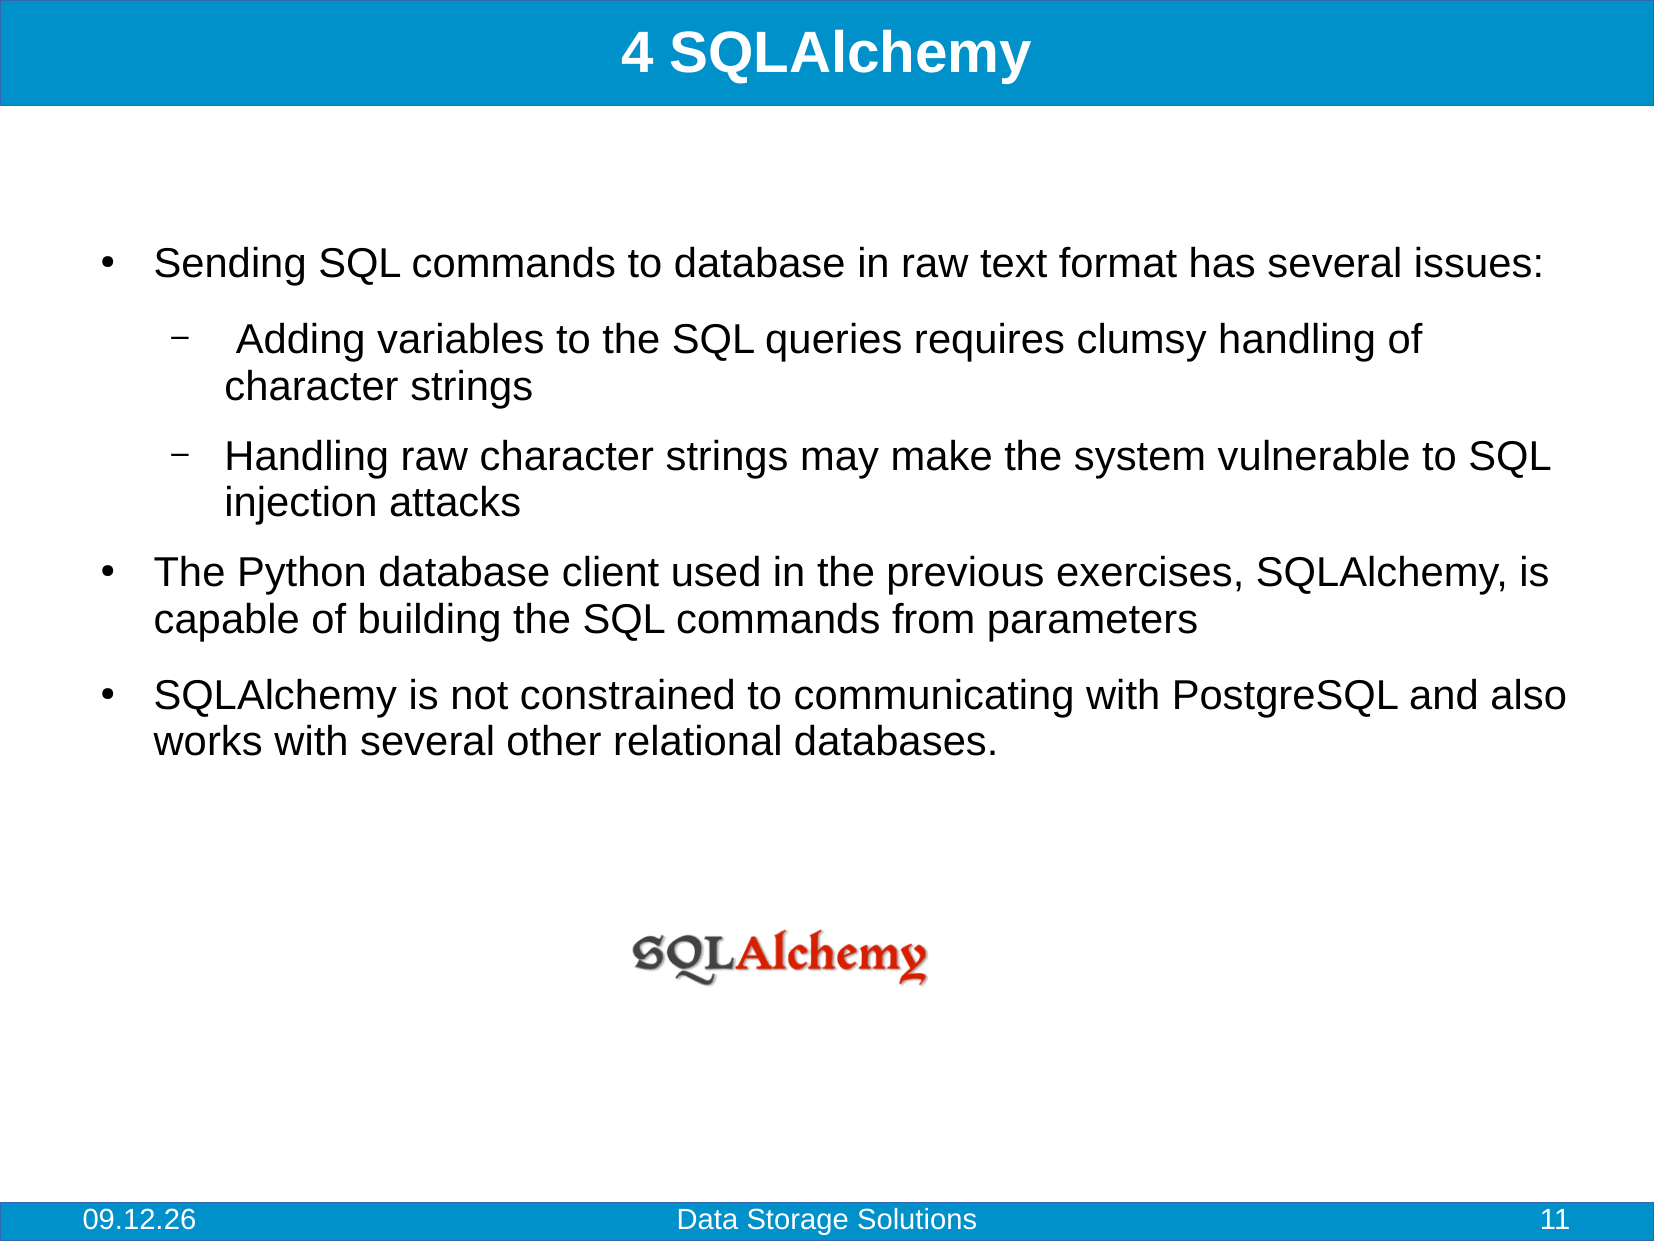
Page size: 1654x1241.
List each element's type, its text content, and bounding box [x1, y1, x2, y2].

list Sending SQL commands to database in raw text format has several issues: Adding variables to the SQL queries requires clumsy handling of character strings Handling raw character strings may make the system vulnerable to SQL injection attacks The Python database client used in the previous exercises, SQLAlchemy, is capable of building the SQL commands from parameters SQLAlchemy is not constrained to communicating with PostgreSQL and also works with several other relational databases. [82, 240, 1571, 960]
picture [623, 924, 936, 991]
title 4 SQLAlchemy [0, 0, 1654, 106]
